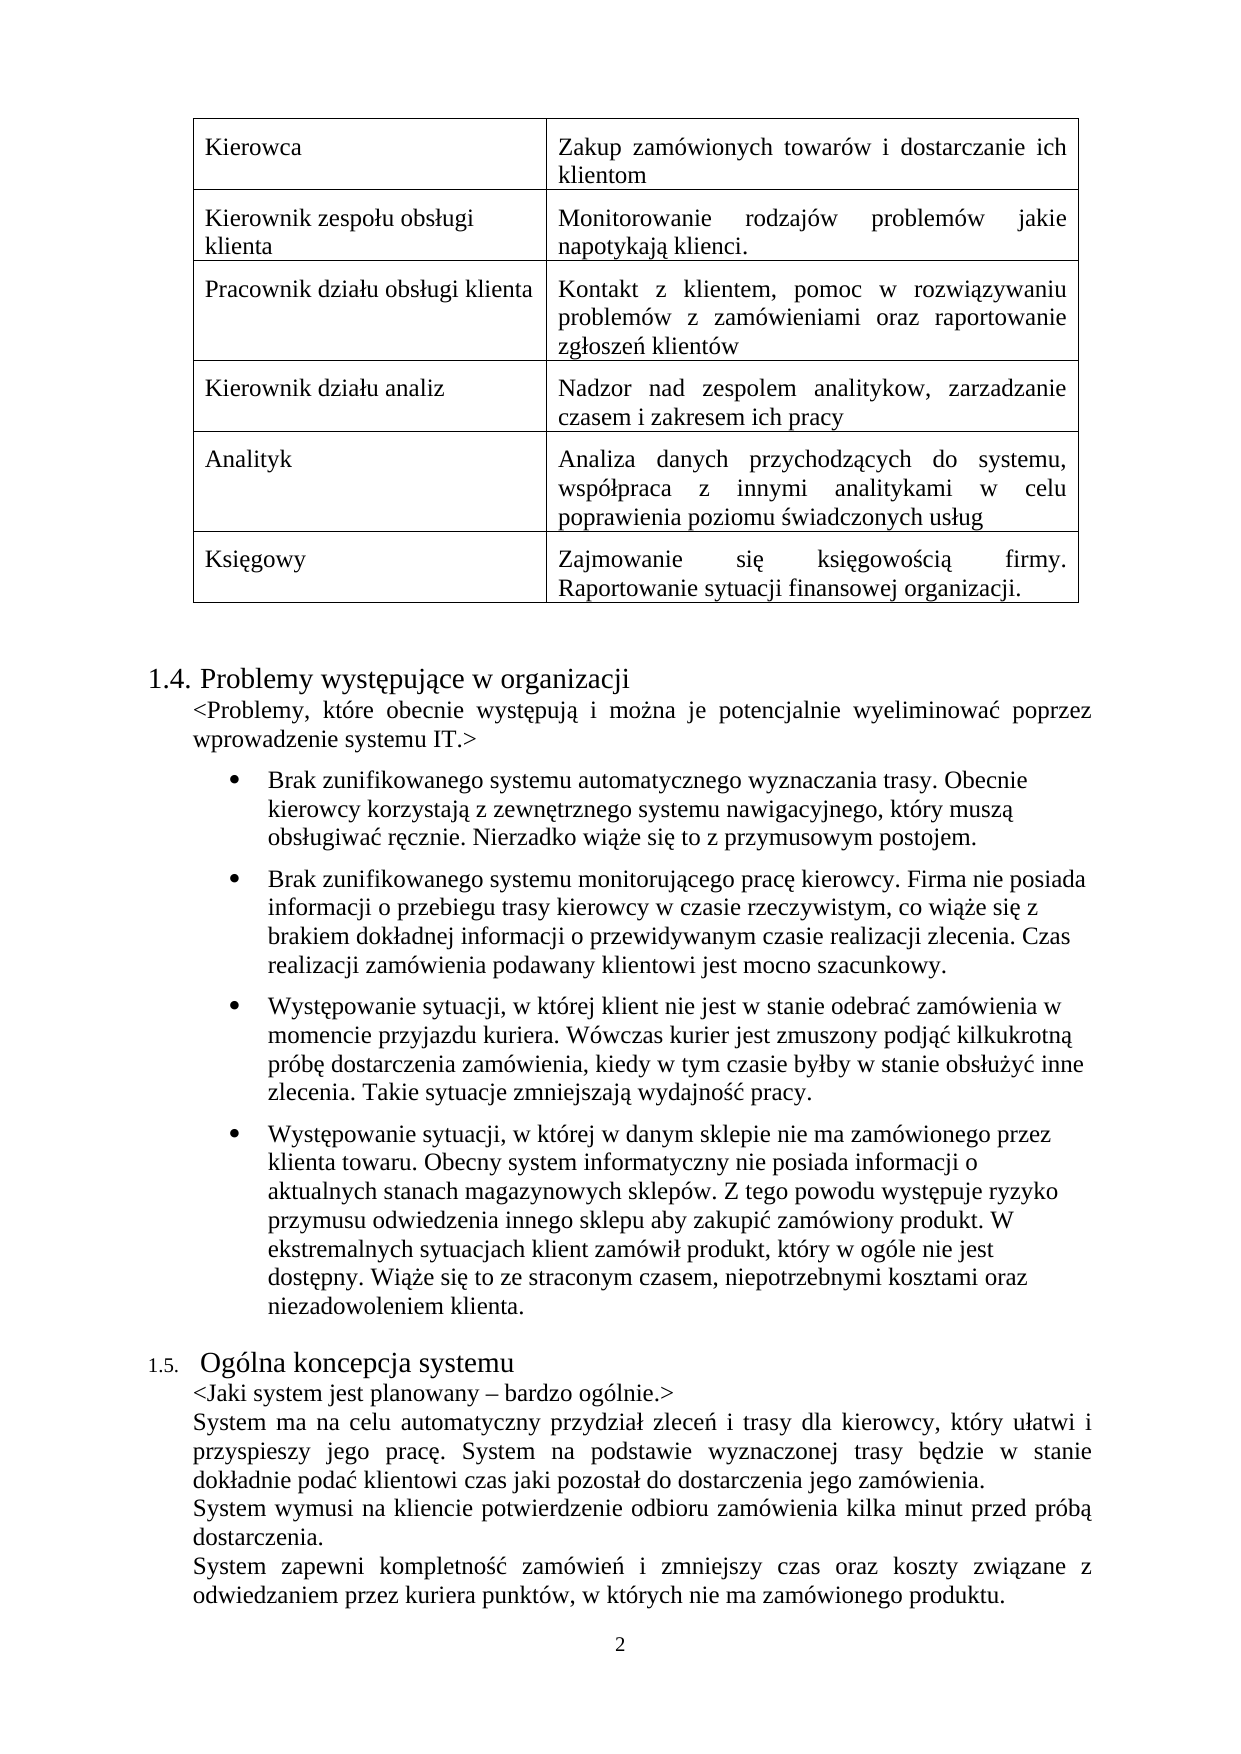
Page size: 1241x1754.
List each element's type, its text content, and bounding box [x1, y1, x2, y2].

table_cell Kierownik działu analiz [194, 361, 546, 431]
text <Jaki system jest planowany – bardzo ogólnie.> [193, 1378, 1092, 1407]
text <Problemy, które obecnie występują i można je potencjalnie wyeliminować poprzez wprowadzenie systemu IT.> [193, 695, 1092, 752]
text System ma na celu automatyczny przydział zleceń i trasy dla kierowcy, który ułatwi i przyspieszy jego pracę. System na podstawie wyznaczonej trasy będzie w stanie dokładnie podać klientowi czas jaki pozostał do dostarczenia jego zamówienia. [193, 1407, 1092, 1493]
table_cell Księgowy [194, 532, 546, 602]
table_cell Kontakt z klientem, pomoc w rozwiązywaniu problemów z zamówieniami oraz raportowanie zgłoszeń klientów [547, 261, 1078, 360]
table_cell Zakup zamówionych towarów i dostarczanie ich klientom [547, 119, 1078, 189]
list Brak zunifikowanego systemu automatycznego wyznaczania trasy. Obecnie kierowcy korzystają z zewnętrznego systemu nawigacyjnego, który muszą obsługiwać ręcznie. Nierzadko wiąże się to z przymusowym postojem. [230, 765, 1092, 851]
table_cell Pracownik działu obsługi klienta [194, 261, 546, 360]
list Występowanie sytuacji, w której klient nie jest w stanie odebrać zamówienia w momencie przyjazdu kuriera. Wówczas kurier jest zmuszony podjąć kilkukrotną próbę dostarczenia zamówienia, kiedy w tym czasie byłby w stanie obsłużyć inne zlecenia. Takie sytuacje zmniejszają wydajność pracy. [230, 991, 1092, 1106]
table_cell Zajmowanie się księgowością firmy. Raportowanie sytuacji finansowej organizacji. [547, 532, 1078, 602]
text System wymusi na kliencie potwierdzenie odbioru zamówienia kilka minut przed próbą dostarczenia. [193, 1493, 1092, 1551]
list Brak zunifikowanego systemu monitorującego pracę kierowcy. Firma nie posiada informacji o przebiegu trasy kierowcy w czasie rzeczywistym, co wiąże się z brakiem dokładnej informacji o przewidywanym czasie realizacji zlecenia. Czas realizacji zamówienia podawany klientowi jest mocno szacunkowy. [230, 864, 1092, 979]
table_cell Kierownik zespołu obsługi klienta [194, 190, 546, 260]
list Problemy występujące w organizacji [148, 661, 1092, 695]
list Ogólna koncepcja systemu [148, 1345, 1092, 1378]
list Występowanie sytuacji, w której w danym sklepie nie ma zamówionego przez klienta towaru. Obecny system informatyczny nie posiada informacji o aktualnych stanach magazynowych sklepów. Z tego powodu występuje ryzyko przymusu odwiedzenia innego sklepu aby zakupić zamówiony produkt. W ekstremalnych sytuacjach klient zamówił produkt, który w ogóle nie jest dostępny. Wiąże się to ze straconym czasem, niepotrzebnymi kosztami oraz niezadowoleniem klienta. [230, 1119, 1092, 1320]
table_cell Analityk [194, 432, 546, 531]
text System zapewni kompletność zamówień i zmniejszy czas oraz koszty związane z odwiedzaniem przez kuriera punktów, w których nie ma zamówionego produktu. [193, 1551, 1092, 1608]
table_cell Kierowca [194, 119, 546, 189]
table_cell Monitorowanie rodzajów problemów jakie napotykają klienci. [547, 190, 1078, 260]
table_cell Analiza danych przychodzących do systemu, współpraca z innymi analitykami w celu poprawienia poziomu świadczonych usług [547, 432, 1078, 531]
table_cell Nadzor nad zespolem analitykow, zarzadzanie czasem i zakresem ich pracy [547, 361, 1078, 431]
